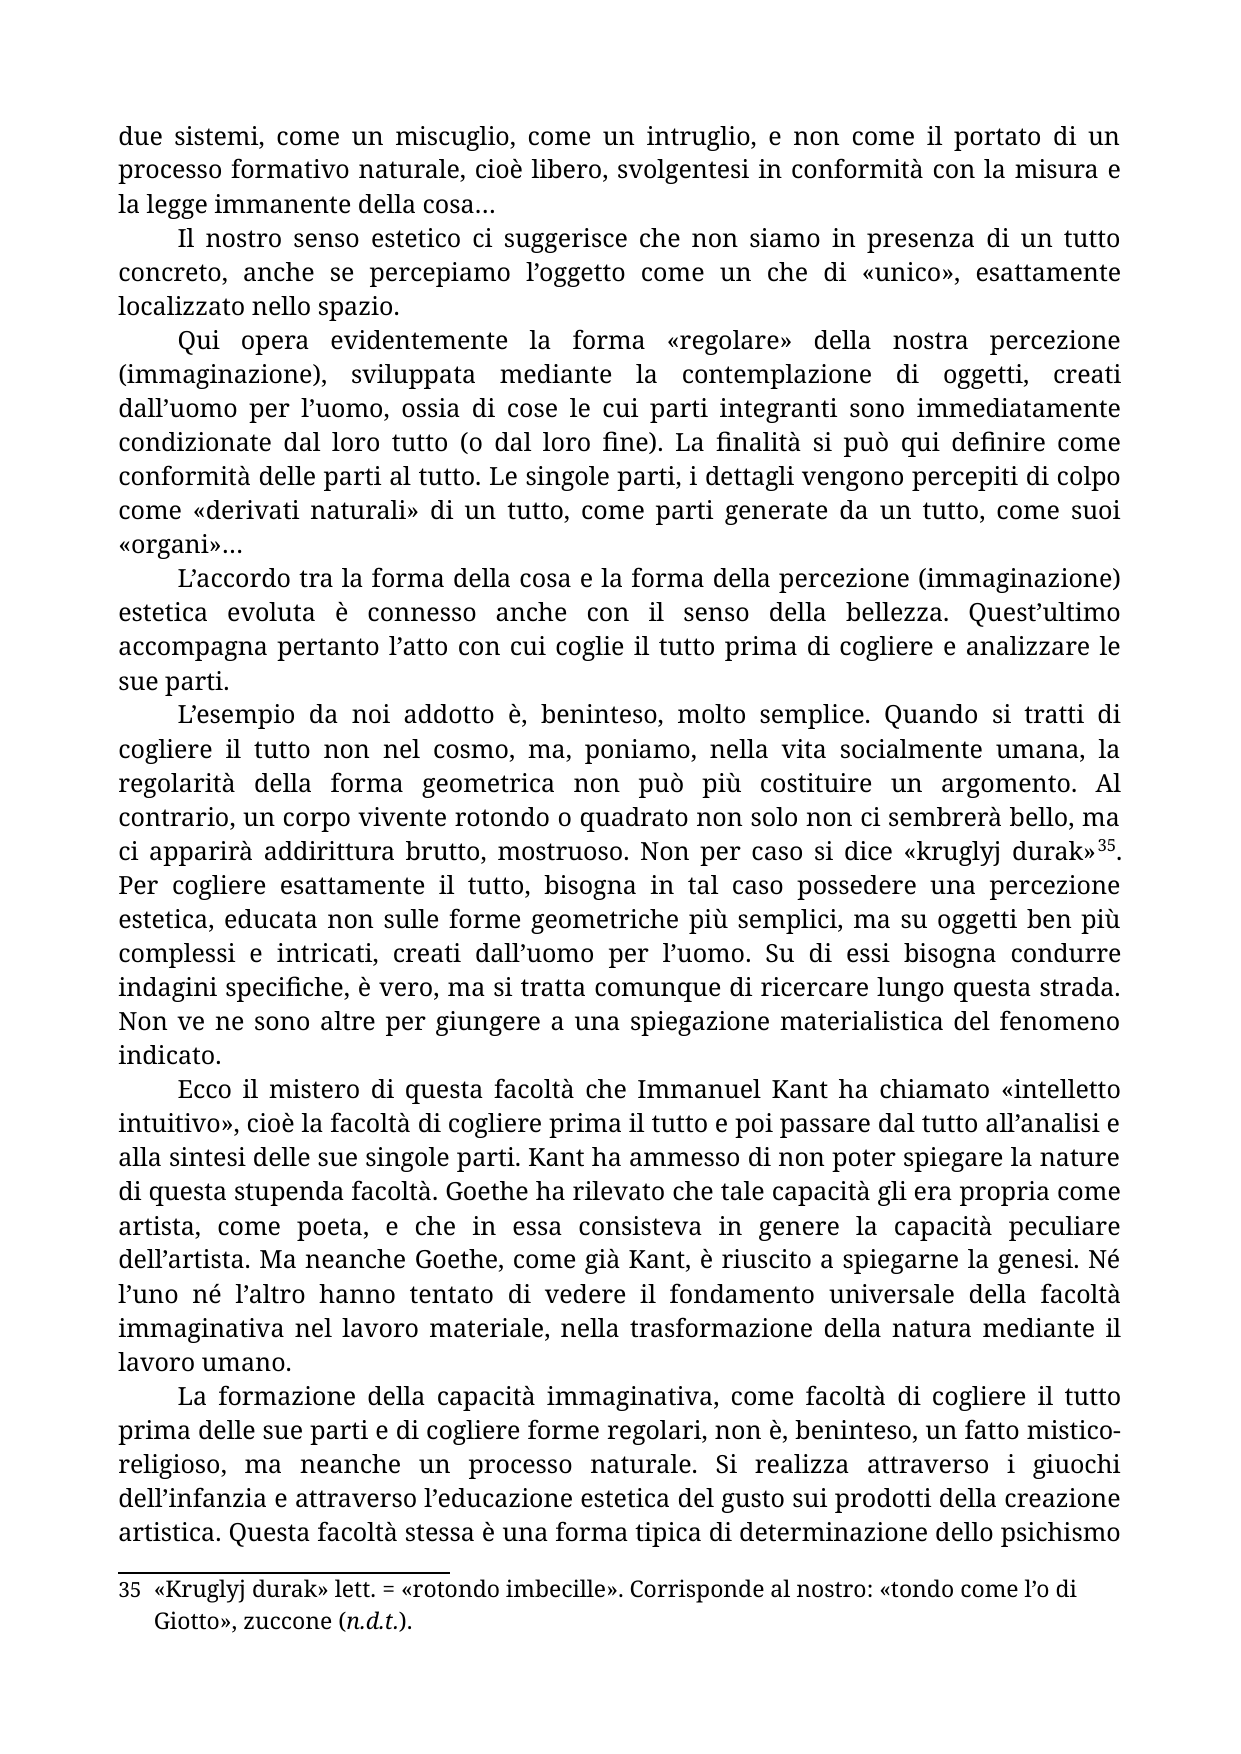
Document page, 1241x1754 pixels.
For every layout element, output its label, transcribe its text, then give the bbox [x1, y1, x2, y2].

text due sistemi, come un miscuglio, come un intruglio, e non come il portato di un processo formativo naturale, cioè libero, svolgentesi in conformità con la misura e la legge immanente della cosa… [118, 118, 1122, 220]
text «Kruglyj durak» lett. = «rotondo imbecille». Corrisponde al nostro: «tondo come l’o di Giotto», zuccone (n.d.t.). [118, 1573, 1122, 1636]
text Ecco il mistero di questa facoltà che Immanuel Kant ha chiamato «intelletto intuitivo», cioè la facoltà di cogliere prima il tutto e poi passare dal tutto all’analisi e alla sintesi delle sue singole parti. Kant ha ammesso di non poter spiegare la nature di questa stupenda facoltà. Goethe ha rilevato che tale capacità gli era propria come artista, come poeta, e che in essa consisteva in genere la capacità peculiare dell’artista. Ma neanche Goethe, come già Kant, è riuscito a spiegarne la genesi. Né l’uno né l’altro hanno tentato di vedere il fondamento universale della facoltà immaginativa nel lavoro materiale, nella trasformazione della natura mediante il lavoro umano. [118, 1072, 1122, 1378]
text L’accordo tra la forma della cosa e la forma della percezione (immaginazione) estetica evoluta è connesso anche con il senso della bellezza. Quest’ultimo accompagna pertanto l’atto con cui coglie il tutto prima di cogliere e analizzare le sue parti. [118, 561, 1122, 697]
text Il nostro senso estetico ci suggerisce che non siamo in presenza di un tutto concreto, anche se percepiamo l’oggetto come un che di «unico», esattamente localizzato nello spazio. [118, 220, 1122, 322]
text La formazione della capacità immaginativa, come facoltà di cogliere il tutto prima delle sue parti e di cogliere forme regolari, non è, beninteso, un fatto mistico-religioso, ma neanche un processo naturale. Si realizza attraverso i giuochi dell’infanzia e attraverso l’educazione estetica del gusto sui prodotti della creazione artistica. Questa facoltà stessa è una forma tipica di determinazione dello psichismo [118, 1378, 1122, 1549]
text Qui opera evidentemente la forma «regolare» della nostra percezione (immaginazione), sviluppata mediante la contemplazione di oggetti, creati dall’uomo per l’uomo, ossia di cose le cui parti integranti sono immediatamente condizionate dal loro tutto (o dal loro fine). La finalità si può qui definire come conformità delle parti al tutto. Le singole parti, i dettagli vengono percepiti di colpo come «derivati naturali» di un tutto, come parti generate da un tutto, come suoi «organi»… [118, 322, 1122, 561]
text L’esempio da noi addotto è, beninteso, molto semplice. Quando si tratti di cogliere il tutto non nel cosmo, ma, poniamo, nella vita socialmente umana, la regolarità della forma geometrica non può più costituire un argomento. Al contrario, un corpo vivente rotondo o quadrato non solo non ci sembrerà bello, ma ci apparirà addirittura brutto, mostruoso. Non per caso si dice «kruglyj durak». Per cogliere esattamente il tutto, bisogna in tal caso possedere una percezione estetica, educata non sulle forme geometriche più semplici, ma su oggetti ben più complessi e intricati, creati dall’uomo per l’uomo. Su di essi bisogna condurre indagini specifiche, è vero, ma si tratta comunque di ricercare lungo questa strada. Non ve ne sono altre per giungere a una spiegazione materialistica del fenomeno indicato. [118, 697, 1122, 1072]
